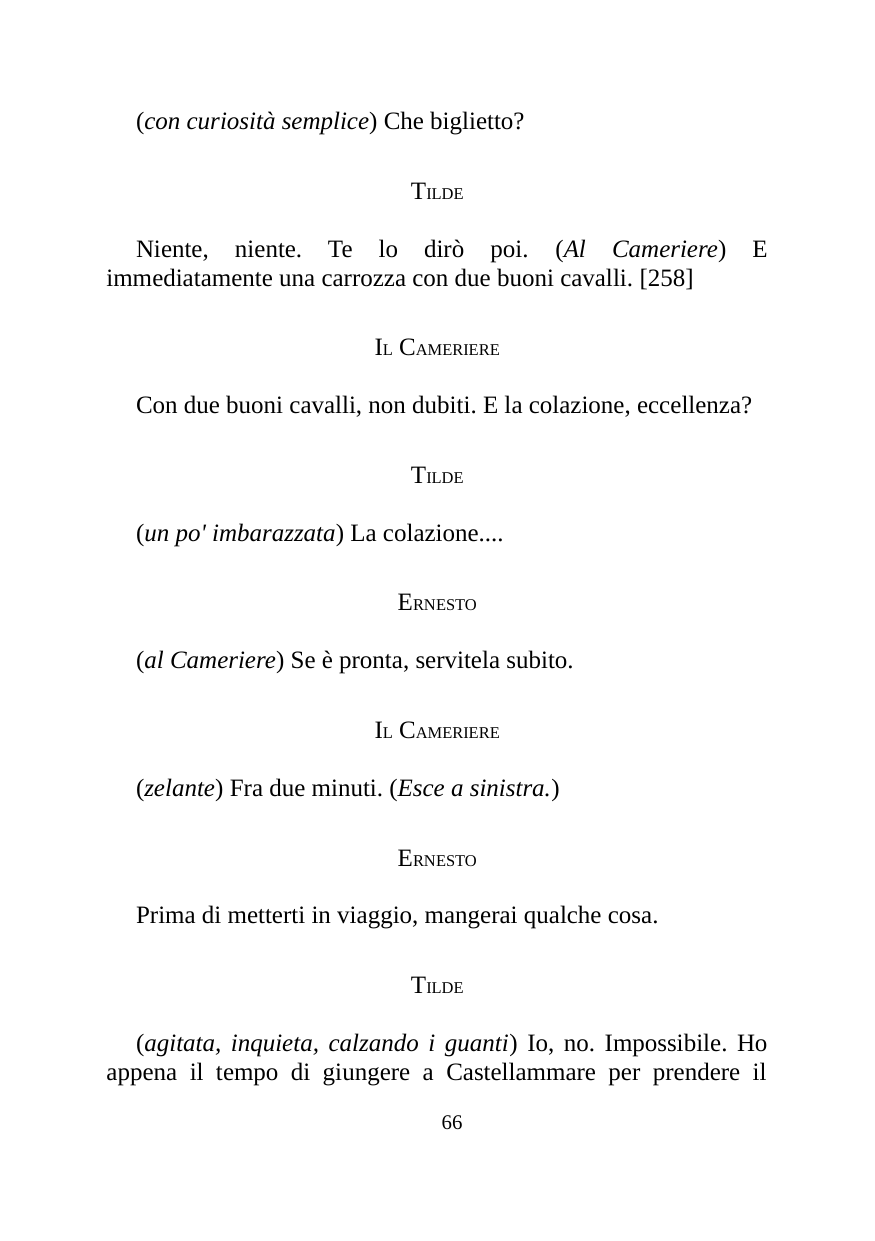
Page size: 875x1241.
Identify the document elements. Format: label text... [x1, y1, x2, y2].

text (un po' imbarazzata) La colazione.... [106, 518, 768, 547]
text Il Cameriere [106, 332, 768, 361]
text Ernesto [106, 843, 768, 871]
text Tilde [106, 460, 768, 489]
text (zelante) Fra due minuti. (Esce a sinistra.) [106, 773, 768, 802]
text Il Cameriere [106, 715, 768, 744]
text Prima di metterti in viaggio, mangerai qualche cosa. [106, 901, 768, 929]
text Tilde [106, 970, 768, 999]
text (con curiosità semplice) Che biglietto? [106, 106, 768, 135]
text Con due buoni cavalli, non dubiti. E la colazione, eccellenza? [106, 390, 768, 419]
text (agitata, inquieta, calzando i guanti) Io, no. Impossibile. Ho appena il tempo di giungere a Castellammare per prendere il [106, 1028, 768, 1086]
text Ernesto [106, 587, 768, 616]
text Niente, niente. Te lo dirò poi. (Al Cameriere) E immediatamente una carrozza con due buoni cavalli. [258] [106, 234, 768, 291]
text Tilde [106, 176, 768, 205]
text (al Cameriere) Se è pronta, servitela subito. [106, 645, 768, 674]
